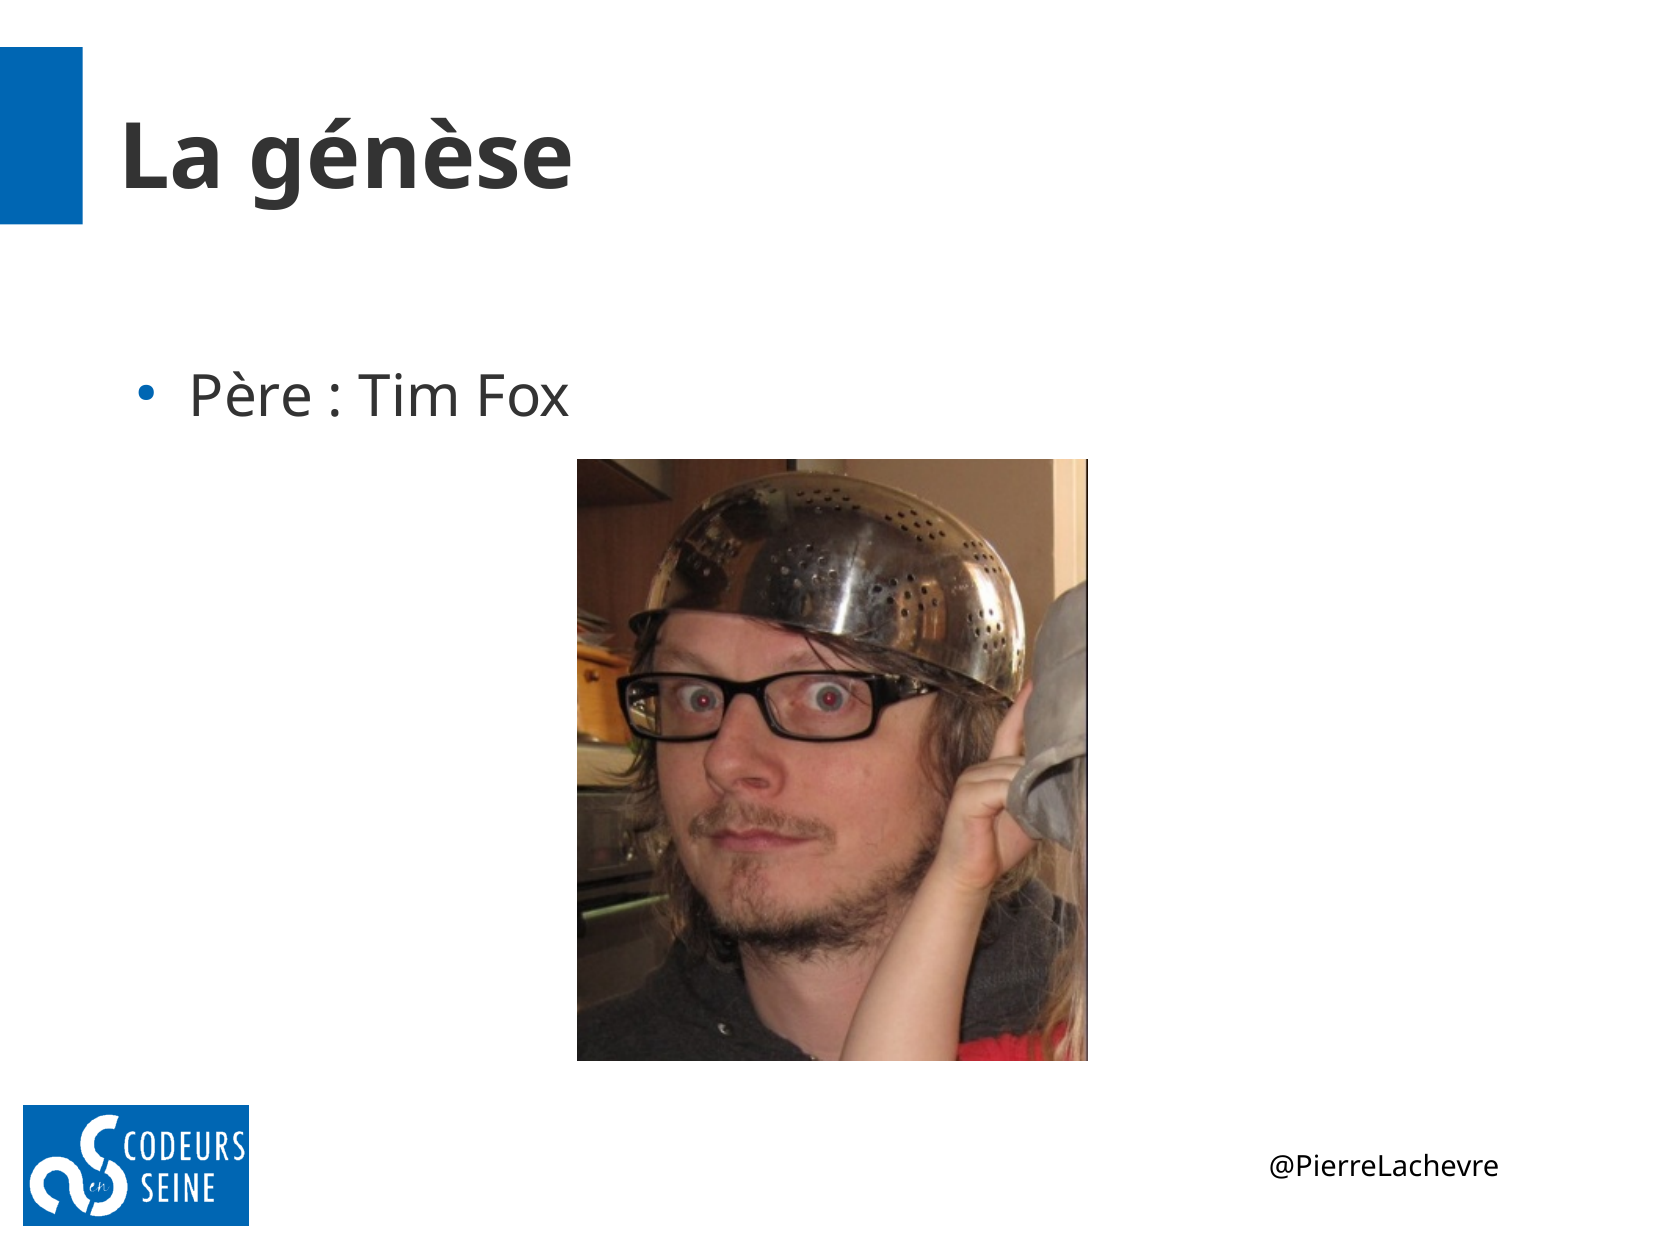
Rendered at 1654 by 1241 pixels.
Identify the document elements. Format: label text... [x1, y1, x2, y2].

title La génèse [118, 49, 1571, 257]
list Père : Tim Fox [118, 354, 1536, 1074]
picture [23, 1105, 249, 1226]
picture [577, 459, 1088, 1061]
